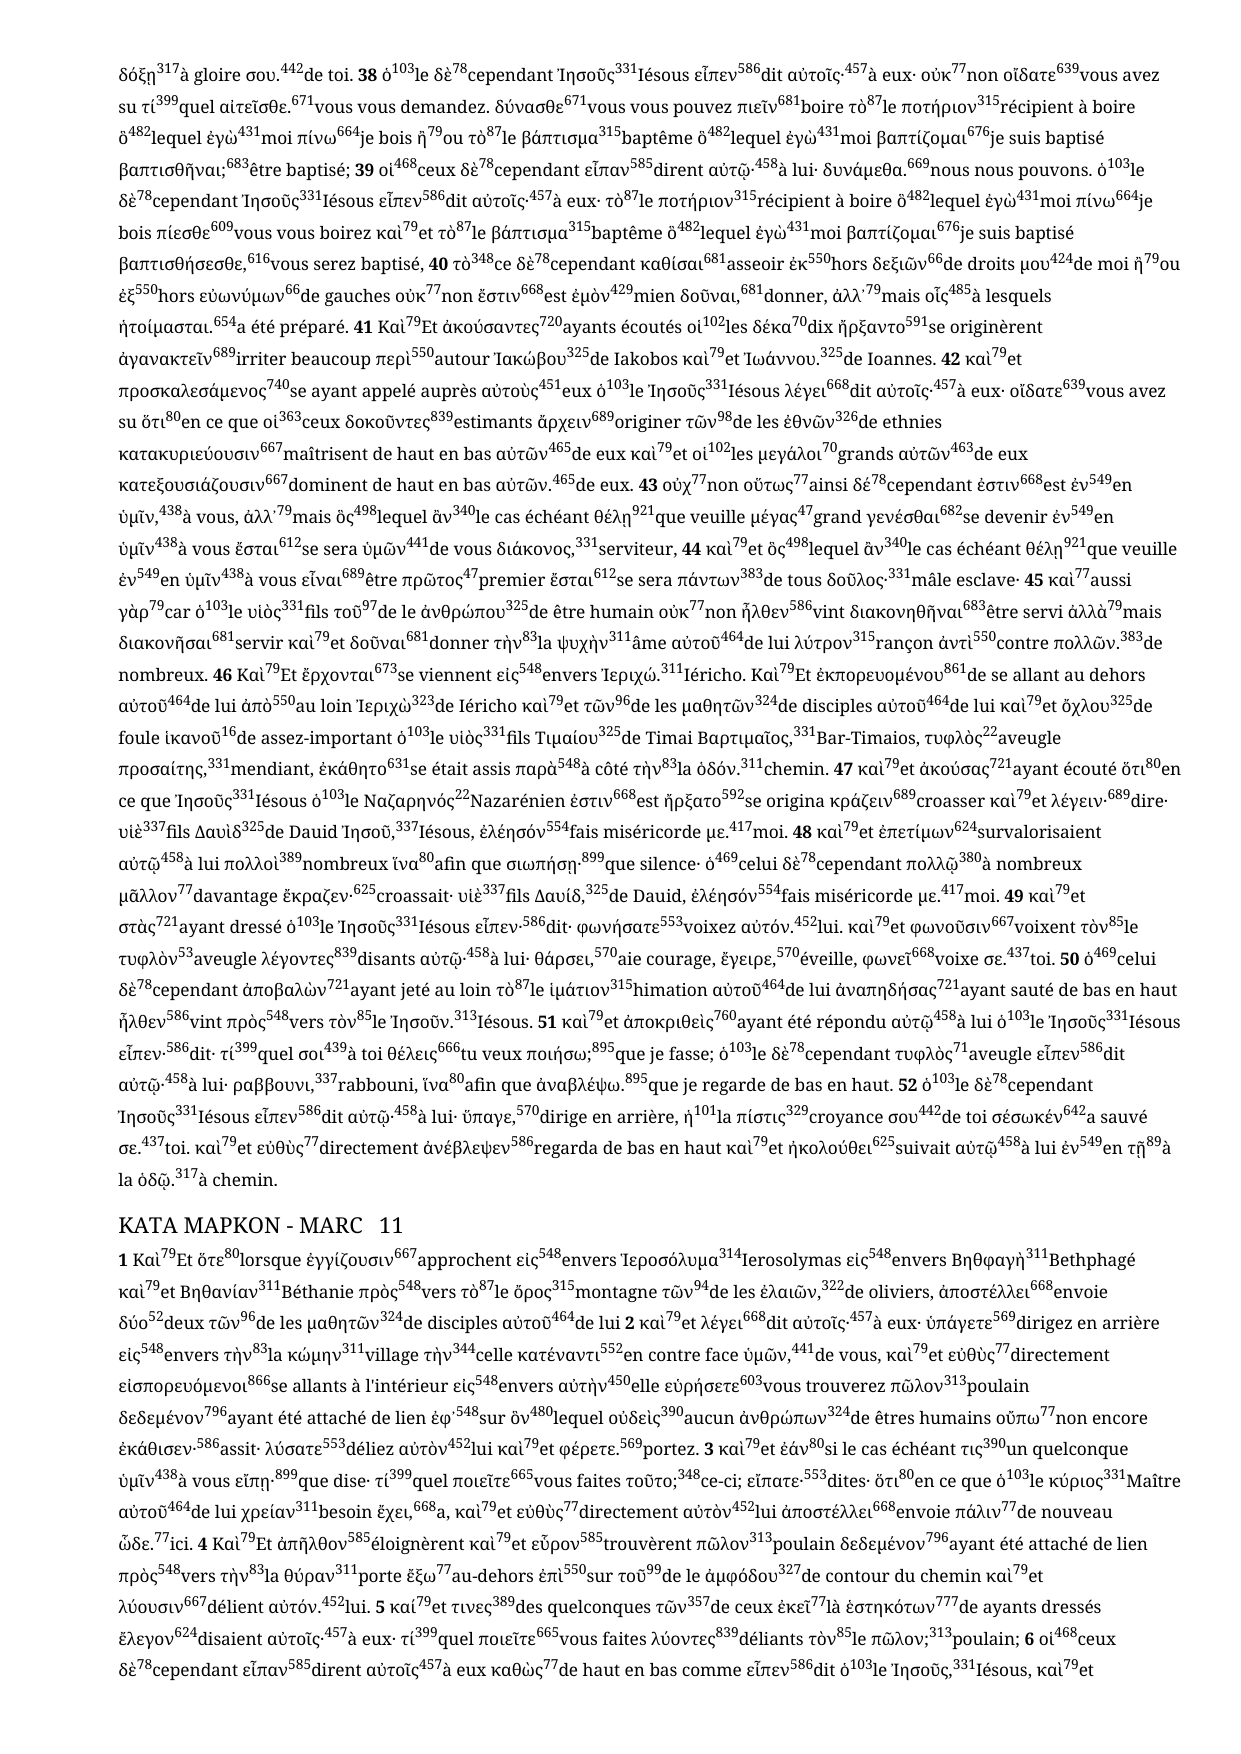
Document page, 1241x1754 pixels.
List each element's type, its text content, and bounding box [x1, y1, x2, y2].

text 1 Καὶ79Et ἐκεῖθεν77de là ἀναστὰς721ayant redressé ἔρχεται674se vient εἰς548envers τὰ86les ὅρια314frontières τῆς95de la Ἰουδαίας323de Ioudaia [καὶ]79[et] πέραν552de l'autre côté τοῦ97de le Ἰορδάνου,325de Iordane, καὶ79et συμπορεύονται673se vont avec πάλιν77de nouveau ὄχλοι330foules πρὸς548vers αὐτόν,452lui, καὶ79et ὡς80comme εἰώθει659avait habitué πάλιν77de nouveau ἐδίδασκεν625enseignait αὐτούς.451eux. 2 Καὶ79Et προσελθόντες720ayants venus vers Φαρισαῖοι330Pharisiens ἐπηρώτων624surinterrogeaient αὐτὸν452lui εἰ340si ἔξεστιν668est permis ἀνδρὶ319à homme γυναῖκα311femme ἀπολῦσαι,681délier au loin, πειράζοντες839mettants en tentation αὐτόν.452lui. 3 ὁ469celui δὲ78cependant ἀποκριθεὶς760ayant été répondu εἶπεν586dit αὐτοῖς·457à eux· τί399quel ὑμῖν438à vous ἐνετείλατο592se commanda Μωϋσῆς;331Môusês; 4 οἱ468ceux δὲ78cependant εἶπαν·585dirent· ἐπέτρεψεν586permit Μωϋσῆς331Môusês βιβλίον315papier de bible ἀποστασίου327de apostat γράψαι681grapher καὶ79et ἀπολῦσαι.681délier au loin. 5 ὁ103le δὲ78cependant Ἰησοῦς331Iésous εἶπεν586dit αὐτοῖς·457à eux· πρὸς548vers τὴν83la σκληροκαρδίαν311sclérose cardiaque ὑμῶν441de vous ἔγραψεν586grapha ὑμῖν438à vous τὴν83la ἐντολὴν311commandement ταύτην.136celle-ci. 6 ἀπὸ550au loin δὲ78cependant ἀρχῆς323de origine κτίσεως323de création ἄρσεν55mâle καὶ79et θῆλυ55femelle ἐποίησεν586fit αὐτούς·451eux· 7 ἕνεκεν552à cause τούτου360de ce-ci καταλείψει606laissera en contrebas ἄνθρωπος331être humain τὸν85le πατέρα313père αὐτοῦ464de lui καὶ79et τὴν83la μητέρα311mère [καὶ79[et προσκολληθήσεται619sera accolé πρὸς548vers τὴν83la γυναῖκα311femme αὐτοῦ],464de lui], 8 καὶ79et ἔσονται611se seront οἱ102les δύο70deux εἰς548envers σάρκα311chair μίαν·177une· ὥστε80de sorte que οὐκέτι77non plus εἰσὶν667sont δύο46deux ἀλλὰ79mais μία195une σάρξ.329chair. 9 ὃ482lequel οὖν79donc ὁ103le θεὸς331Dieu συνέζευξεν586conjoignit ἄνθρωπος331être humain μὴ77ne pas χωριζέτω.572sépare. 10 Καὶ79Et εἰς548envers τὴν83la οἰκίαν311maison d'habitation πάλιν77de nouveau οἱ102les μαθηταὶ330disciples περὶ550autour τούτου360de ce-ci ἐπηρώτων624surinterrogeaient αὐτόν.452lui. 11 καὶ79et λέγει668dit αὐτοῖς·457à eux· ὃς498lequel ἂν340le cas échéant ἀπολύσῃ899que délie au loin τὴν83la γυναῖκα311femme αὐτοῦ464de lui καὶ79et γαμήσῃ899que marie ἄλλην371autre μοιχᾶται674se fait adultère ἐπ᾽548sur αὐτήν·450elle· 12 καὶ79et ἐὰν80si le cas échéant αὐτὴ467elle ἀπολύσασα719ayante déliée au loin τὸν85le ἄνδρα313homme αὐτῆς462de elle γαμήσῃ899que marie ἄλλον373autre μοιχᾶται.674se fait adultère. 13 Καὶ79Et προσέφερον624apportaient αὐτῷ458à lui παιδία314petits servants ἵνα80afin que αὐτῶν465de eux ἅψηται·905que se touche· οἱ102les δὲ78cependant μαθηταὶ330disciples ἐπετίμησαν585survalorisèrent αὐτοῖς.457à eux. 14 ἰδὼν721ayant vu δὲ78cependant ὁ103le Ἰησοῦς331Iésous ἠγανάκτησεν586irrita beaucoup καὶ79et εἶπεν586dit αὐτοῖς·457à eux· ἄφετε553abandonnez τὰ86les παιδία314petits servants ἔρχεσθαι690se venir πρός548vers με,417moi, καὶ79et μὴ77ne pas κωλύετε569empêchez αὐτά,453eux, τῶν98de les γὰρ79car τοιούτων359de tels ἐστὶν668est ἡ101la βασιλεία329royauté τοῦ97de le θεοῦ.325de Dieu. 15 ἀμὴν304amen λέγω664je dis ὑμῖν,438à vous, ὃς498lequel ἂν340le cas échéant μὴ77ne pas δέξηται905que se accepte τὴν83la βασιλείαν311royauté τοῦ97de le θεοῦ325de Dieu ὡς80comme παιδίον,333petit servant, οὐ77non μὴ77ne pas εἰσέλθῃ899que vienne à l'intérieur εἰς548envers αὐτήν.450elle. 16 καὶ79et ἐναγκαλισάμενος740se ayant pris dans ses bras αὐτὰ453eux κατευλόγει625élogiait de haut en bas τιθεὶς840posant τὰς242les χεῖρας310mains ἐπ᾽548sur αὐτά.453eux. 17 Καὶ79Et ἐκπορευομένου861de se allant au dehors αὐτοῦ464de lui εἰς548envers ὁδὸν311chemin προσδραμὼν721ayant couru vers εἷς71un καὶ79et γονυπετήσας721ayant agenouillé αὐτὸν452lui ἐπηρώτα625surinterrogeait αὐτόν·452lui· διδάσκαλε337enseignant ἀγαθέ,27bon, τί399quel ποιήσω895que je fasse ἵνα80afin que ζωὴν311vie αἰώνιον2éternelle κληρονομήσω;895que je hérite; 18 ὁ103le δὲ78cependant Ἰησοῦς331Iésous εἶπεν586dit αὐτῷ·458à lui· τί399quel με417moi λέγεις666tu dis ἀγαθόν;53bon; οὐδεὶς390aucun ἀγαθὸς47bon εἰ551si μὴ77ne pas εἷς197un ὁ103le θεός.331Dieu. 19 τὰς82les ἐντολὰς310commandements οἶδας·640tu as su· μὴ77ne pas φονεύσῃς,897que tu meurtrisses, μὴ77ne pas μοιχεύσῃς,897que tu adultères, μὴ77ne pas κλέψῃς,897que tu voles, μὴ77ne pas ψευδομαρτυρήσῃς,897que tu témoignes faussement, μὴ77ne pas ἀποστερήσῃς,897que tu spolies, τίμα570valorise τὸν85le πατέρα313père σου442de toi καὶ79et τὴν83la μητέρα.311mère. 20 ὁ469celui δὲ78cependant ἔφη625déclarait αὐτῷ·458à lui· διδάσκαλε,337enseignant, ταῦτα347ces-ci πάντα270tous ἐφυλαξάμην588je me gardiennai ἐκ550hors νεότητός323de jeunesse μου.424de moi. 21 Ὁ103Le δὲ78cependant Ἰησοῦς331Iésous ἐμβλέψας721ayant entré regard αὐτῷ458à lui ἠγάπησεν586aima αὐτὸν452lui καὶ79et εἶπεν586dit αὐτῷ·458à lui· ἕν73un σε437toi ὑστερεῖ·668manque· ὕπαγε,570dirige en arrière, ὅσα481autant lesquels ἔχεις666tu as πώλησον554troque καὶ79et δὸς554donne [τοῖς]90[à les] πτωχοῖς,58à pauvres, καὶ79et ἕξεις604tu auras θησαυρὸν313trésor ἐν549en οὐρανῷ,319à ciel, καὶ79et δεῦρο77viens ici ἀκολούθει570suis μοι.420à moi. 22 ὁ469celui δὲ78cependant στυγνάσας721ayant assombri ἐπὶ549sur τῷ91à le λόγῳ319à discours ἀπῆλθεν586éloigna λυπούμενος·891étant attristé· ἦν625était γὰρ79car ἔχων840ayant κτήματα314acquisitions πολλά.270nombreux. 23 Καὶ79Et περιβλεψάμενος740se ayant regardé autour ὁ103le Ἰησοῦς331Iésous λέγει668dit τοῖς90à les μαθηταῖς318à disciples αὐτοῦ·464de lui· πῶς77comment? δυσκόλως77difficilement οἱ363ceux τὰ86les χρήματα314choses de besoins ἔχοντες839ayants εἰς548envers τὴν83la βασιλείαν311royauté τοῦ97de le θεοῦ325de Dieu εἰσελεύσονται.611se viendront à l'intérieur. 24 Οἱ102Les δὲ78cependant μαθηταὶ330disciples ἐθαμβοῦντο635étaient effaré ἐπὶ549sur τοῖς90à les λόγοις318à discours αὐτοῦ.464de lui. ὁ103le δὲ78cependant Ἰησοῦς331Iésous πάλιν77de nouveau ἀποκριθεὶς760ayant été répondu λέγει668dit αὐτοῖς·457à eux· τέκνα,338enfants, πῶς77comment? δύσκολόν73difficile ἐστιν668est εἰς548envers τὴν83la βασιλείαν311royauté τοῦ97de le θεοῦ325de Dieu εἰσελθεῖν·681venir à l'intérieur· 25 εὐκοπώτερόν49plus facile ἐστιν668est κάμηλον313chameau διὰ550par [τῆς]95[de la] τρυμαλιᾶς323de trou [τῆς]95[de la] ῥαφίδος323de aiguille διελθεῖν681passer à travers ἢ79ou πλούσιον53riche εἰς548envers τὴν83la βασιλείαν311royauté τοῦ97de le θεοῦ325de Dieu εἰσελθεῖν.681venir à l'intérieur. 26 οἱ468ceux δὲ78cependant περισσῶς77surabondamment ἐξεπλήσσοντο635étaient heurté à l'excès λέγοντες839disants πρὸς548vers αὐτόν·452lui· καὶ79et τίς410quel δύναται674se peut σωθῆναι;683être sauvé; 27 ἐμβλέψας721ayant entré regard αὐτοῖς457à eux ὁ103le Ἰησοῦς331Iésous λέγει·668dit· παρὰ549à côté ἀνθρώποις318à êtres humains ἀδύνατον,49impuissant, ἀλλ᾽79mais οὐ77non παρὰ549à côté θεῷ·319à Dieu· πάντα391tous γὰρ79car δυνατὰ48puissants παρὰ549à côté τῷ91à le θεῷ.319à Dieu. 28 Ἤρξατο592Se origina λέγειν689dire ὁ103le Πέτρος331Pierre αὐτῷ·458à lui· ἰδοὺ306voici ἡμεῖς430nous ἀφήκαμεν581nous abandonnâmes πάντα374tous καὶ79et ἠκολουθήκαμέν637nous avons suivi σοι.439à toi. 29 ἔφη625déclarait ὁ103le Ἰησοῦς·331Iésous· ἀμὴν304amen λέγω664je dis ὑμῖν,438à vous, οὐδείς390aucun ἐστιν668est ὃς498lequel ἀφῆκεν586abandonna οἰκίαν311maison d'habitation ἢ79ou ἀδελφοὺς312frères ἢ79ou ἀδελφὰς310soeurs ἢ79ou μητέρα311mère ἢ79ou πατέρα313père ἢ79ou τέκνα314enfants ἢ79ou ἀγροὺς312champs ἕνεκεν552à cause ἐμοῦ424de moi καὶ79et ἕνεκεν552à cause τοῦ99de le εὐαγγελίου,327de évangile, 30 ἐὰν80si le cas échéant μὴ77ne pas λάβῃ899que prenne ἑκατονταπλασίονα5au centuples νῦν77maintenant ἐν549en τῷ91à le καιρῷ319à moment τούτῳ144à celui-ci οἰκίας310maisons d'habitations καὶ79et ἀδελφοὺς312frères καὶ79et ἀδελφὰς310soeurs καὶ79et μητέρας310mères καὶ79et τέκνα314enfants καὶ79et ἀγροὺς312champs μετὰ550avec διωγμῶν,324de poursuites, καὶ79et ἐν549en τῷ91à le αἰῶνι319à ère τῷ486à celui ἐρχομένῳ855à se venant ζωὴν311vie αἰώνιον.2éternelle. 31 πολλοὶ389nombreux δὲ78cependant ἔσονται611se seront πρῶτοι70premiers ἔσχατοι46derniers καὶ79et [οἱ]468[ceux] ἔσχατοι70derniers πρῶτοι.46premiers. 32 Ἦσαν624Étaient δὲ78cependant ἐν549en τῇ89à la ὁδῷ317à chemin ἀναβαίνοντες839montants εἰς548envers Ἱεροσόλυμα,314Ierosolymas, καὶ79et ἦν625était προάγων840menant devant αὐτοὺς451eux ὁ103le Ἰησοῦς,331Iésous, καὶ79et ἐθαμβοῦντο,635étaient effaré, οἱ468ceux δὲ78cependant ἀκολουθοῦντες839suivants ἐφοβοῦντο.630se effrayaient. καὶ79et παραλαβὼν721ayant pris à côté πάλιν77de nouveau τοὺς84les δώδεκα52douze ἤρξατο592se origina αὐτοῖς457à eux λέγειν689dire τὰ347ces μέλλοντα823imminants αὐτῷ458à lui συμβαίνειν689arriver avec 33 ὅτι80en ce que ἰδοὺ306voici ἀναβαίνομεν663nous montons εἰς548envers Ἱεροσόλυμα,314Ierosolymas, καὶ79et ὁ103le υἱὸς331fils τοῦ97de le ἀνθρώπου325de être humain παραδοθήσεται619sera transmis τοῖς90à les ἀρχιερεῦσιν318à chefs sacrificateurs καὶ79et τοῖς90à les γραμματεῦσιν,318à lettrés, καὶ79et κατακρινοῦσιν605jugeront contre αὐτὸν452lui θανάτῳ319à trépas καὶ79et παραδώσουσιν605transmettront αὐτὸν452lui τοῖς92à les ἔθνεσιν320à ethnies 34 καὶ79et ἐμπαίξουσιν605enjoueront αὐτῷ458à lui καὶ79et ἐμπτύσουσιν605cracheront envers αὐτῷ458à lui καὶ79et μαστιγώσουσιν605fouetteront αὐτὸν452lui καὶ79et ἀποκτενοῦσιν,605tueront catégoriquement, καὶ79et μετὰ548après τρεῖς176trois ἡμέρας310journées ἀναστήσεται.612se redressera. 35 Καὶ79Et προσπορεύονται673se vont vers αὐτῷ458à lui Ἰάκωβος331Iakobos καὶ79et Ἰωάννης331Ioannes οἱ102les υἱοὶ330fils Ζεβεδαίου325de Zébédaï λέγοντες839disants αὐτῷ·458à lui· διδάσκαλε,337enseignant, θέλομεν663nous voulons ἵνα80afin que ὃ482lequel ἐὰν340si le cas échéant αἰτήσωμέν894que nous demandions σε437toi ποιήσῃς897que tu fasses ἡμῖν.419à nous. 36 ὁ469celui δὲ78cependant εἶπεν586dit αὐτοῖς·457à eux· τί399quel θέλετέ665vous voulez [με]417[moi] ποιήσω895que je fasse ὑμῖν;438à vous; 37 οἱ468ceux δὲ78cependant εἶπαν585dirent αὐτῷ·458à lui· δὸς554donne ἡμῖν419à nous ἵνα80afin que εἷς71un σου442de toi ἐκ550hors δεξιῶν66de droits καὶ79et εἷς71un ἐξ550hors εὐωνύμων66de gauches σου442de toi καθίσωμεν894que nous asseyions ἐν549en τῇ89à la δόξῃ317à gloire σου.442de toi. 38 ὁ103le δὲ78cependant Ἰησοῦς331Iésous εἶπεν586dit αὐτοῖς·457à eux· οὐκ77non οἴδατε639vous avez su τί399quel αἰτεῖσθε.671vous vous demandez. δύνασθε671vous vous pouvez πιεῖν681boire τὸ87le ποτήριον315récipient à boire ὃ482lequel ἐγὼ431moi πίνω664je bois ἢ79ou τὸ87le βάπτισμα315baptême ὃ482lequel ἐγὼ431moi βαπτίζομαι676je suis baptisé βαπτισθῆναι;683être baptisé; 39 οἱ468ceux δὲ78cependant εἶπαν585dirent αὐτῷ·458à lui· δυνάμεθα.669nous nous pouvons. ὁ103le δὲ78cependant Ἰησοῦς331Iésous εἶπεν586dit αὐτοῖς·457à eux· τὸ87le ποτήριον315récipient à boire ὃ482lequel ἐγὼ431moi πίνω664je bois πίεσθε609vous vous boirez καὶ79et τὸ87le βάπτισμα315baptême ὃ482lequel ἐγὼ431moi βαπτίζομαι676je suis baptisé βαπτισθήσεσθε,616vous serez baptisé, 40 τὸ348ce δὲ78cependant καθίσαι681asseoir ἐκ550hors δεξιῶν66de droits μου424de moi ἢ79ou ἐξ550hors εὐωνύμων66de gauches οὐκ77non ἔστιν668est ἐμὸν429mien δοῦναι,681donner, ἀλλ᾽79mais οἷς485à lesquels ἡτοίμασται.654a été préparé. 41 Καὶ79Et ἀκούσαντες720ayants écoutés οἱ102les δέκα70dix ἤρξαντο591se originèrent ἀγανακτεῖν689irriter beaucoup περὶ550autour Ἰακώβου325de Iakobos καὶ79et Ἰωάννου.325de Ioannes. 42 καὶ79et προσκαλεσάμενος740se ayant appelé auprès αὐτοὺς451eux ὁ103le Ἰησοῦς331Iésous λέγει668dit αὐτοῖς·457à eux· οἴδατε639vous avez su ὅτι80en ce que οἱ363ceux δοκοῦντες839estimants ἄρχειν689originer τῶν98de les ἐθνῶν326de ethnies κατακυριεύουσιν667maîtrisent de haut en bas αὐτῶν465de eux καὶ79et οἱ102les μεγάλοι70grands αὐτῶν463de eux κατεξουσιάζουσιν667dominent de haut en bas αὐτῶν.465de eux. 43 οὐχ77non οὕτως77ainsi δέ78cependant ἐστιν668est ἐν549en ὑμῖν,438à vous, ἀλλ᾽79mais ὃς498lequel ἂν340le cas échéant θέλῃ921que veuille μέγας47grand γενέσθαι682se devenir ἐν549en ὑμῖν438à vous ἔσται612se sera ὑμῶν441de vous διάκονος,331serviteur, 44 καὶ79et ὃς498lequel ἂν340le cas échéant θέλῃ921que veuille ἐν549en ὑμῖν438à vous εἶναι689être πρῶτος47premier ἔσται612se sera πάντων383de tous δοῦλος·331mâle esclave· 45 καὶ77aussi γὰρ79car ὁ103le υἱὸς331fils τοῦ97de le ἀνθρώπου325de être humain οὐκ77non ἦλθεν586vint διακονηθῆναι683être servi ἀλλὰ79mais διακονῆσαι681servir καὶ79et δοῦναι681donner τὴν83la ψυχὴν311âme αὐτοῦ464de lui λύτρον315rançon ἀντὶ550contre πολλῶν.383de nombreux. 46 Καὶ79Et ἔρχονται673se viennent εἰς548envers Ἰεριχώ.311Iéricho. Καὶ79Et ἐκπορευομένου861de se allant au dehors αὐτοῦ464de lui ἀπὸ550au loin Ἰεριχὼ323de Iéricho καὶ79et τῶν96de les μαθητῶν324de disciples αὐτοῦ464de lui καὶ79et ὄχλου325de foule ἱκανοῦ16de assez-important ὁ103le υἱὸς331fils Τιμαίου325de Timai Βαρτιμαῖος,331Bar-Timaios, τυφλὸς22aveugle προσαίτης,331mendiant, ἐκάθητο631se était assis παρὰ548à côté τὴν83la ὁδόν.311chemin. 47 καὶ79et ἀκούσας721ayant écouté ὅτι80en ce que Ἰησοῦς331Iésous ὁ103le Ναζαρηνός22Nazarénien ἐστιν668est ἤρξατο592se origina κράζειν689croasser καὶ79et λέγειν·689dire· υἱὲ337fils Δαυὶδ325de Dauid Ἰησοῦ,337Iésous, ἐλέησόν554fais miséricorde με.417moi. 48 καὶ79et ἐπετίμων624survalorisaient αὐτῷ458à lui πολλοὶ389nombreux ἵνα80afin que σιωπήσῃ·899que silence· ὁ469celui δὲ78cependant πολλῷ380à nombreux μᾶλλον77davantage ἔκραζεν·625croassait· υἱὲ337fils Δαυίδ,325de Dauid, ἐλέησόν554fais miséricorde με.417moi. 49 καὶ79et στὰς721ayant dressé ὁ103le Ἰησοῦς331Iésous εἶπεν·586dit· φωνήσατε553voixez αὐτόν.452lui. καὶ79et φωνοῦσιν667voixent τὸν85le τυφλὸν53aveugle λέγοντες839disants αὐτῷ·458à lui· θάρσει,570aie courage, ἔγειρε,570éveille, φωνεῖ668voixe σε.437toi. 50 ὁ469celui δὲ78cependant ἀποβαλὼν721ayant jeté au loin τὸ87le ἱμάτιον315himation αὐτοῦ464de lui ἀναπηδήσας721ayant sauté de bas en haut ἦλθεν586vint πρὸς548vers τὸν85le Ἰησοῦν.313Iésous. 51 καὶ79et ἀποκριθεὶς760ayant été répondu αὐτῷ458à lui ὁ103le Ἰησοῦς331Iésous εἶπεν·586dit· τί399quel σοι439à toi θέλεις666tu veux ποιήσω;895que je fasse; ὁ103le δὲ78cependant τυφλὸς71aveugle εἶπεν586dit αὐτῷ·458à lui· ραββουνι,337rabbouni, ἵνα80afin que ἀναβλέψω.895que je regarde de bas en haut. 52 ὁ103le δὲ78cependant Ἰησοῦς331Iésous εἶπεν586dit αὐτῷ·458à lui· ὕπαγε,570dirige en arrière, ἡ101la πίστις329croyance σου442de toi σέσωκέν642a sauvé σε.437toi. καὶ79et εὐθὺς77directement ἀνέβλεψεν586regarda de bas en haut καὶ79et ἠκολούθει625suivait αὐτῷ458à lui ἐν549en τῇ89à la ὁδῷ.317à chemin. [118, 59, 1181, 1191]
text 1 Καὶ79Et ὅτε80lorsque ἐγγίζουσιν667approchent εἰς548envers Ἱεροσόλυμα314Ierosolymas εἰς548envers Βηθφαγὴ311Bethphagé καὶ79et Βηθανίαν311Béthanie πρὸς548vers τὸ87le ὄρος315montagne τῶν94de les ἐλαιῶν,322de oliviers, ἀποστέλλει668envoie δύο52deux τῶν96de les μαθητῶν324de disciples αὐτοῦ464de lui 2 καὶ79et λέγει668dit αὐτοῖς·457à eux· ὑπάγετε569dirigez en arrière εἰς548envers τὴν83la κώμην311village τὴν344celle κατέναντι552en contre face ὑμῶν,441de vous, καὶ79et εὐθὺς77directement εἰσπορευόμενοι866se allants à l'intérieur εἰς548envers αὐτὴν450elle εὑρήσετε603vous trouverez πῶλον313poulain δεδεμένον796ayant été attaché de lien ἐφ᾽548sur ὃν480lequel οὐδεὶς390aucun ἀνθρώπων324de êtres humains οὔπω77non encore ἐκάθισεν·586assit· λύσατε553déliez αὐτὸν452lui καὶ79et φέρετε.569portez. 3 καὶ79et ἐάν80si le cas échéant τις390un quelconque ὑμῖν438à vous εἴπῃ·899que dise· τί399quel ποιεῖτε665vous faites τοῦτο;348ce-ci; εἴπατε·553dites· ὅτι80en ce que ὁ103le κύριος331Maître αὐτοῦ464de lui χρείαν311besoin ἔχει,668a, καὶ79et εὐθὺς77directement αὐτὸν452lui ἀποστέλλει668envoie πάλιν77de nouveau ὧδε.77ici. 4 Καὶ79Et ἀπῆλθον585éloignèrent καὶ79et εὗρον585trouvèrent πῶλον313poulain δεδεμένον796ayant été attaché de lien πρὸς548vers τὴν83la θύραν311porte ἔξω77au-dehors ἐπὶ550sur τοῦ99de le ἀμφόδου327de contour du chemin καὶ79et λύουσιν667délient αὐτόν.452lui. 5 καί79et τινες389des quelconques τῶν357de ceux ἐκεῖ77là ἑστηκότων777de ayants dressés ἔλεγον624disaient αὐτοῖς·457à eux· τί399quel ποιεῖτε665vous faites λύοντες839déliants τὸν85le πῶλον;313poulain; 6 οἱ468ceux δὲ78cependant εἶπαν585dirent αὐτοῖς457à eux καθὼς77de haut en bas comme εἶπεν586dit ὁ103le Ἰησοῦς,331Iésous, καὶ79et ἀφῆκαν585abandonnèrent αὐτούς.451eux. 7 Καὶ79Et φέρουσιν667portent τὸν85le πῶλον313poulain πρὸς548vers τὸν85le Ἰησοῦν313Iésous καὶ79et ἐπιβάλλουσιν667surjettent αὐτῷ458à lui τὰ86les ἱμάτια314himations αὐτῶν,463de eux, καὶ79et ἐκάθισεν586assit ἐπ᾽548sur αὐτόν.452lui. 8 καὶ79et πολλοὶ389nombreux τὰ86les ἱμάτια314himations αὐτῶν463de eux ἔστρωσαν585étendirent εἰς548envers τὴν83la ὁδόν,311chemin, ἄλλοι389autres δὲ78cependant στιβάδας310branches κόψαντες720ayants coupés ἐκ550hors τῶν96de les ἀγρῶν.324de champs. 9 καὶ79et οἱ363ceux προάγοντες839menants devant καὶ79et οἱ363ceux ἀκολουθοῦντες839suivants ἔκραζον·624croassaient· ὡσαννά·304Hosanna· εὐλογημένος813ayant été élogié ὁ364celui ἐρχόμενος867se venant ἐν549en ὀνόματι321à nom κυρίου·325de Maître· 10 εὐλογημένη811ayante étée élogiée ἡ101la ἐρχομένη865se venante βασιλεία329royauté τοῦ97de le πατρὸς325de père ἡμῶν423de nous Δαυίδ·325de Dauid· ὡσαννὰ304Hosanna ἐν549en τοῖς92à les ὑψίστοις.11à très hauts. 11 Καὶ79Et εἰσῆλθεν586vint à l'intérieur εἰς548envers Ἱεροσόλυμα314Ierosolymas εἰς548envers τὸ87le ἱερὸν315sanctuaire καὶ79et περιβλεψάμενος740se ayant regardé autour πάντα,374tous, ὀψίας63de tardive ἤδη77déjà οὔσης832de étante τῆς95de la ὥρας,323de heure, ἐξῆλθεν586sortit εἰς548envers Βηθανίαν311Béthanie μετὰ550avec τῶν96de les δώδεκα.64de douze. 12 Καὶ79Et τῇ350à celle ἐπαύριον77lendemain ἐξελθόντων715de ayants sortis αὐτῶν463de eux ἀπὸ550au loin Βηθανίας323de Béthanie ἐπείνασεν.586eut faim. 13 καὶ79et ἰδὼν721ayant vu συκῆν311figuier ἀπὸ547au loin μακρόθεν77à distance ἔχουσαν820ayante φύλλα314feuilles ἦλθεν,586vint, εἰ80si ἄρα77par conséquent τι375un quelconque εὑρήσει606trouvera ἐν549en αὐτῇ,456à elle, καὶ79et ἐλθὼν721ayant venu ἐπ᾽548sur αὐτὴν450elle οὐδὲν375aucun εὗρεν586trouva εἰ551si μὴ77ne pas φύλλα·314feuilles· ὁ103le γὰρ79car καιρὸς331moment οὐκ77non ἦν625était σύκων.326de figues. 14 καὶ79et ἀποκριθεὶς760ayant été répondu εἶπεν586dit αὐτῇ·456à elle· μηκέτι77ne pas plus εἰς548envers τὸν85le αἰῶνα313ère ἐκ550hors σοῦ442de toi μηδεὶς390ne pas un καρπὸν313fruit φάγοι.694que mange. καὶ79et ἤκουον624écoutaient οἱ102les μαθηταὶ330disciples αὐτοῦ.464de lui. 15 Καὶ79Et ἔρχονται673se viennent εἰς548envers Ἱεροσόλυμα.314Ierosolymas. Καὶ79Et εἰσελθὼν721ayant venu à l'intérieur εἰς548envers τὸ87le ἱερὸν315sanctuaire ἤρξατο592se origina ἐκβάλλειν689éjecter τοὺς345ceux πωλοῦντας821troquants καὶ79et τοὺς345ceux ἀγοράζοντας821achetants à l'agora ἐν549en τῷ93à le ἱερῷ,321à sanctuaire, καὶ79et τὰς82les τραπέζας310tables τῶν96de les κολλυβιστῶν324de changeurs de pièces καὶ79et τὰς82les καθέδρας310sièges τῶν357de ceux πωλούντων833de troquants τὰς82les περιστερὰς310colombes κατέστρεψεν,586catastropha, 16 καὶ79et οὐκ77non ἤφιεν625abandonnait ἵνα80afin que τις390un quelconque διενέγκῃ899que diffère σκεῦος315ustensile διὰ550par τοῦ99de le ἱεροῦ.327de sanctuaire. 17 καὶ79et ἐδίδασκεν625enseignait καὶ79et ἔλεγεν625disait αὐτοῖς·457à eux· οὐ340non γέγραπται654a été graphé ὅτι80en ce que ὁ103le οἶκός331maison μου424de moi οἶκος331maison προσευχῆς323de prière κληθήσεται619sera appelé πᾶσιν276à tous τοῖς92à les ἔθνεσιν;320à ethnies; ὑμεῖς447vous δὲ78cependant πεποιήκατε639vous avez fait αὐτὸν452lui σπήλαιον315caverne λῃστῶν.324de pilleurs. 18 Καὶ79Et ἤκουσαν585écoutèrent οἱ102les ἀρχιερεῖς330chefs sacrificateurs καὶ79et οἱ102les γραμματεῖς330lettrés καὶ79et ἐζήτουν624cherchaient πῶς77comment? αὐτὸν452lui ἀπολέσωσιν·898que dépérissent· ἐφοβοῦντο630se effrayaient γὰρ79car αὐτόν,452lui, πᾶς287tout γὰρ79car ὁ103le ὄχλος331foule ἐξεπλήσσετο636était heurté à l'excès ἐπὶ549sur τῇ89à la διδαχῇ317à enseignement αὐτοῦ.464de lui. 19 Καὶ79Et ὅταν80lorsque le cas échéant ὀψὲ77tardivement ἐγένετο,592se devint, ἐξεπορεύοντο630se allaient au dehors ἔξω552au-dehors τῆς95de la πόλεως.323de cité. 20 Καὶ79Et παραπορευόμενοι866se allants à côté πρωῒ77matinalement εἶδον585virent τὴν83la συκῆν311figuier ἐξηραμμένην794ayante étée séchée ἐκ550hors ῥιζῶν.322de racines. 21 καὶ79et ἀναμνησθεὶς760ayant été remémoré ὁ103le Πέτρος331Pierre λέγει668dit αὐτῷ·458à lui· ῥαββί,337rabbi, ἴδε306voici ἡ101la συκῆ329figuier ἣν478laquelle κατηράσω590tu te fis imprécation de haut en bas ἐξήρανται.654a été séché. 22 καὶ79et ἀποκριθεὶς760ayant été répondu ὁ103le Ἰησοῦς331Iésous λέγει668dit αὐτοῖς·457à eux· ἔχετε569ayez πίστιν311croyance θεοῦ.325de Dieu. 23 ἀμὴν304amen λέγω664je dis ὑμῖν438à vous ὅτι80en ce que ὃς498lequel ἂν340le cas échéant εἴπῃ899que dise τῷ93à le ὄρει321à montagne τούτῳ·146à ce-ci· ἄρθητι563sois levé καὶ79et βλήθητι563sois jeté εἰς548envers τὴν83la θάλασσαν,311mer, καὶ79et μὴ79ne pas διακριθῇ911que soit jugé à travers ἐν549en τῇ89à la καρδίᾳ317à coeur αὐτοῦ464de lui ἀλλὰ79mais πιστεύῃ921que croie ὅτι80en ce que ὃ482lequel λαλεῖ668bavarde γίνεται,674se devient, ἔσται612se sera αὐτῷ.458à lui. 24 διὰ548par le fait de τοῦτο348ce-ci λέγω664je dis ὑμῖν,438à vous, πάντα374tous ὅσα481autant lesquels προσεύχεσθε671vous vous priez καὶ79et αἰτεῖσθε,671vous vous demandez, πιστεύετε569croyez ὅτι80en ce que ἐλάβετε,583vous prîtes, καὶ79et ἔσται612se sera ὑμῖν.438à vous. 25 Καὶ79Et ὅταν80lorsque le cas échéant στήκετε665vous tenez debout προσευχόμενοι,866se priants, ἀφίετε569abandonnez εἴ80si τι375un quelconque ἔχετε665vous avez κατά550contre τινος,384de un quelconque, ἵνα80afin que καὶ77aussi ὁ103le πατὴρ331père ὑμῶν441de vous ὁ498celui ἐν549en τοῖς90à les οὐρανοῖς318à cieux ἀφῇ899que abandonne ὑμῖν438à vous τὰ86les παραπτώματα314chutes à côté ὑμῶν.441de vous. 26 27 Καὶ79Et ἔρχονται673se viennent πάλιν77de nouveau εἰς548envers Ἱεροσόλυμα.314Ierosolymas. καὶ79et ἐν549en τῷ93à le ἱερῷ321à sanctuaire περιπατοῦντος834de piétinant autour αὐτοῦ464de lui ἔρχονται673se viennent πρὸς548vers αὐτὸν452lui οἱ102les ἀρχιερεῖς330chefs sacrificateurs καὶ79et οἱ102les γραμματεῖς330lettrés καὶ79et οἱ102les πρεσβύτεροι70plus anciens 28 καὶ79et ἔλεγον624disaient αὐτῷ·458à lui· ἐν549en ποίᾳ164à quelle ἐξουσίᾳ317à autorité ταῦτα347ces-ci ποιεῖς;666tu fais; ἢ79ou τίς410quel σοι439à toi ἔδωκεν586donna τὴν83la ἐξουσίαν311autorité ταύτην136celle-ci ἵνα80afin que ταῦτα347ces-ci ποιῇς;919que tu fasses; 29 Ὁ103Le δὲ78cependant Ἰησοῦς331Iésous εἶπεν586dit αὐτοῖς·457à eux· ἐπερωτήσω602je surinterrogerai ὑμᾶς436vous κἀγὼ431et moi ἕνα179un λόγον,313discours, καὶ79et ἀποκρίθητέ562soyez répondus μοι420à moi καὶ79et ἐρῶ602je dirai ὑμῖν438à vous ἐν549en ποίᾳ164à quelle ἐξουσίᾳ317à autorité ταῦτα347ces-ci ποιῶ·664je fais· 30 τὸ105le βάπτισμα333baptême τὸ366ce Ἰωάννου325de Ioannes ἐξ550hors οὐρανοῦ325de ciel ἦν625était ἢ79ou ἐξ550hors ἀνθρώπων;324de êtres humains; ἀποκρίθητέ562soyez répondus μοι.420à moi. 31 Καὶ79Et διελογίζοντο630se calculaient au-travers πρὸς548vers ἑαυτοὺς527eux-mêmes λέγοντες·839disants· ἐὰν80si le cas échéant εἴπωμεν·894que nous disions· ἐξ550hors οὐρανοῦ,325de ciel, ἐρεῖ·606dira· διὰ548par le fait de τί399quel [οὖν]79[donc] οὐκ77non ἐπιστεύσατε583vous crûtes αὐτῷ;458à lui; 32 ἀλλ᾽79mais εἴπωμεν·894que nous disions· ἐξ550hors ἀνθρώπων;324de êtres humains; –935– ἐφοβοῦντο630se effrayaient τὸν85le ὄχλον·313foule· ἅπαντες389en totalités γὰρ79car εἶχον624avaient τὸν85le Ἰωάννην313Ioannes ὄντως77réellement ὅτι80en ce que προφήτης331prophète ἦν.625était. 33 Καὶ79Et ἀποκριθέντες759ayants étés répondus τῷ91à le Ἰησοῦ319à Iésous λέγουσιν·667disent· οὐκ77non οἴδαμεν.637nous avons su. καὶ79et ὁ103le Ἰησοῦς331Iésous λέγει668dit αὐτοῖς·457à eux· οὐδὲ77non cependant ἐγὼ431moi λέγω664je dis ὑμῖν438à vous ἐν549en ποίᾳ164à quelle ἐξουσίᾳ317à autorité ταῦτα347ces-ci ποιῶ.664je fais. [118, 1244, 1181, 1682]
text ΚΑΤΑ ΜΑΡΚΟΝ - MARC 11 [118, 1210, 1181, 1240]
